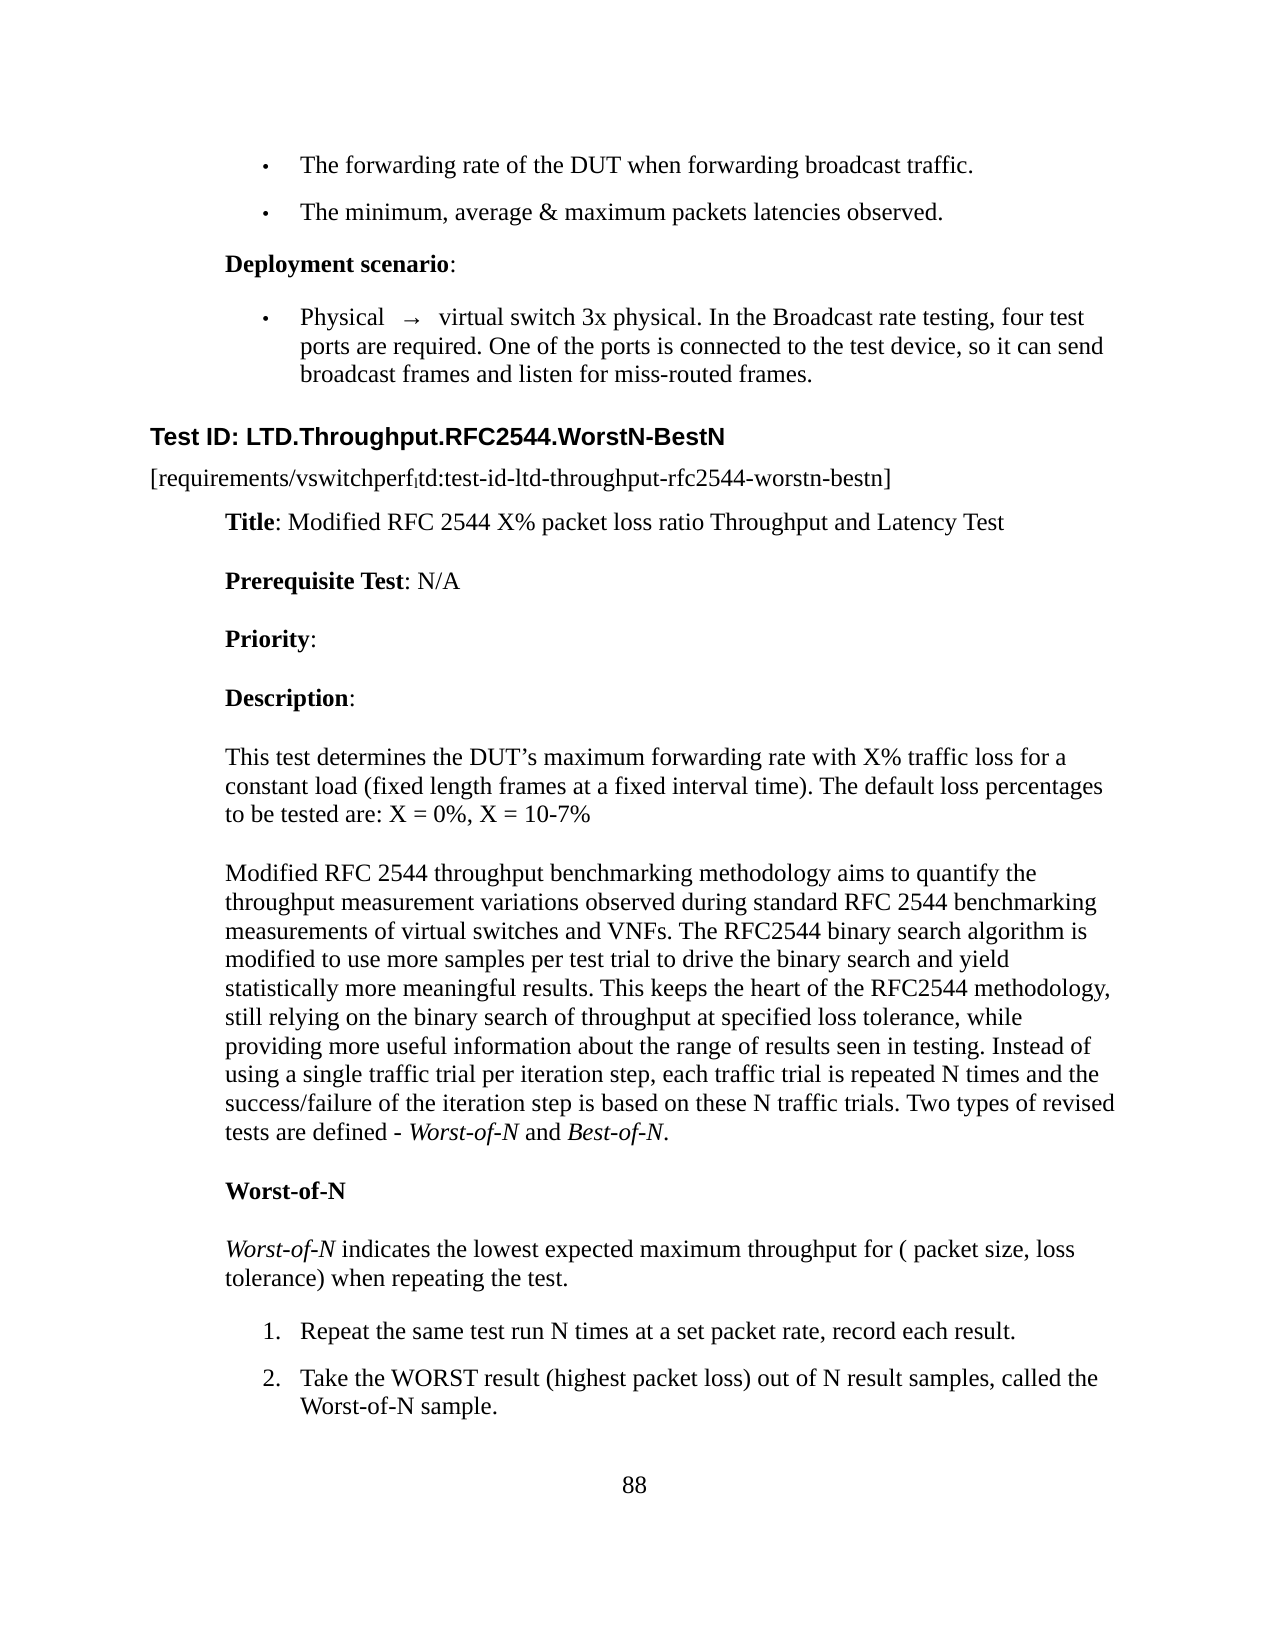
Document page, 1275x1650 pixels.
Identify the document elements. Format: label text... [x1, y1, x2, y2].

text Description: [225, 683, 1125, 712]
list The minimum, average & maximum packets latencies observed. [262, 197, 1125, 225]
text Prerequisite Test: N/A [225, 566, 1125, 594]
text Deployment scenario: [225, 249, 1125, 278]
text This test determines the DUT’s maximum forwarding rate with X% traffic loss for a constant load (fixed length frames at a fixed interval time). The default loss percentages to be tested are: X = 0%, X = 10-7% [225, 742, 1125, 828]
text [requirements/vswitchperfltd:test-id-ltd-throughput-rfc2544-worstn-bestn] [150, 463, 1125, 492]
text Modified RFC 2544 throughput benchmarking methodology aims to quantify the throughput measurement variations observed during standard RFC 2544 benchmarking measurements of virtual switches and VNFs. The RFC2544 binary search algorithm is modified to use more samples per test trial to drive the binary search and yield statistically more meaningful results. This keeps the heart of the RFC2544 methodology, still relying on the binary search of throughput at specified loss tolerance, while providing more useful information about the range of results seen in testing. Instead of using a single traffic trial per iteration step, each traffic trial is repeated N times and the success/failure of the iteration step is based on these N traffic trials. Two types of revised tests are defined - Worst-of-N and Best-of-N. [225, 858, 1125, 1146]
list The forwarding rate of the DUT when forwarding broadcast traffic. [262, 150, 1125, 179]
text Title: Modified RFC 2544 X% packet loss ratio Throughput and Latency Test [225, 507, 1125, 536]
list Repeat the same test run N times at a set packet rate, record each result. [262, 1316, 1125, 1345]
list Take the WORST result (highest packet loss) out of N result samples, called the Worst-of-N sample. [262, 1363, 1125, 1420]
text Worst-of-N [225, 1176, 1125, 1204]
text Worst-of-N indicates the lowest expected maximum throughput for ( packet size, loss tolerance) when repeating the test. [225, 1234, 1125, 1292]
list Physical → virtual switch 3x physical. In the Broadcast rate testing, four test ports are required. One of the ports is connected to the test device, so it can send broadcast frames and listen for miss-routed frames. [262, 302, 1125, 388]
subtitle Test ID: LTD.Throughput.RFC2544.WorstN-BestN [150, 422, 1125, 451]
text Priority: [225, 624, 1125, 653]
